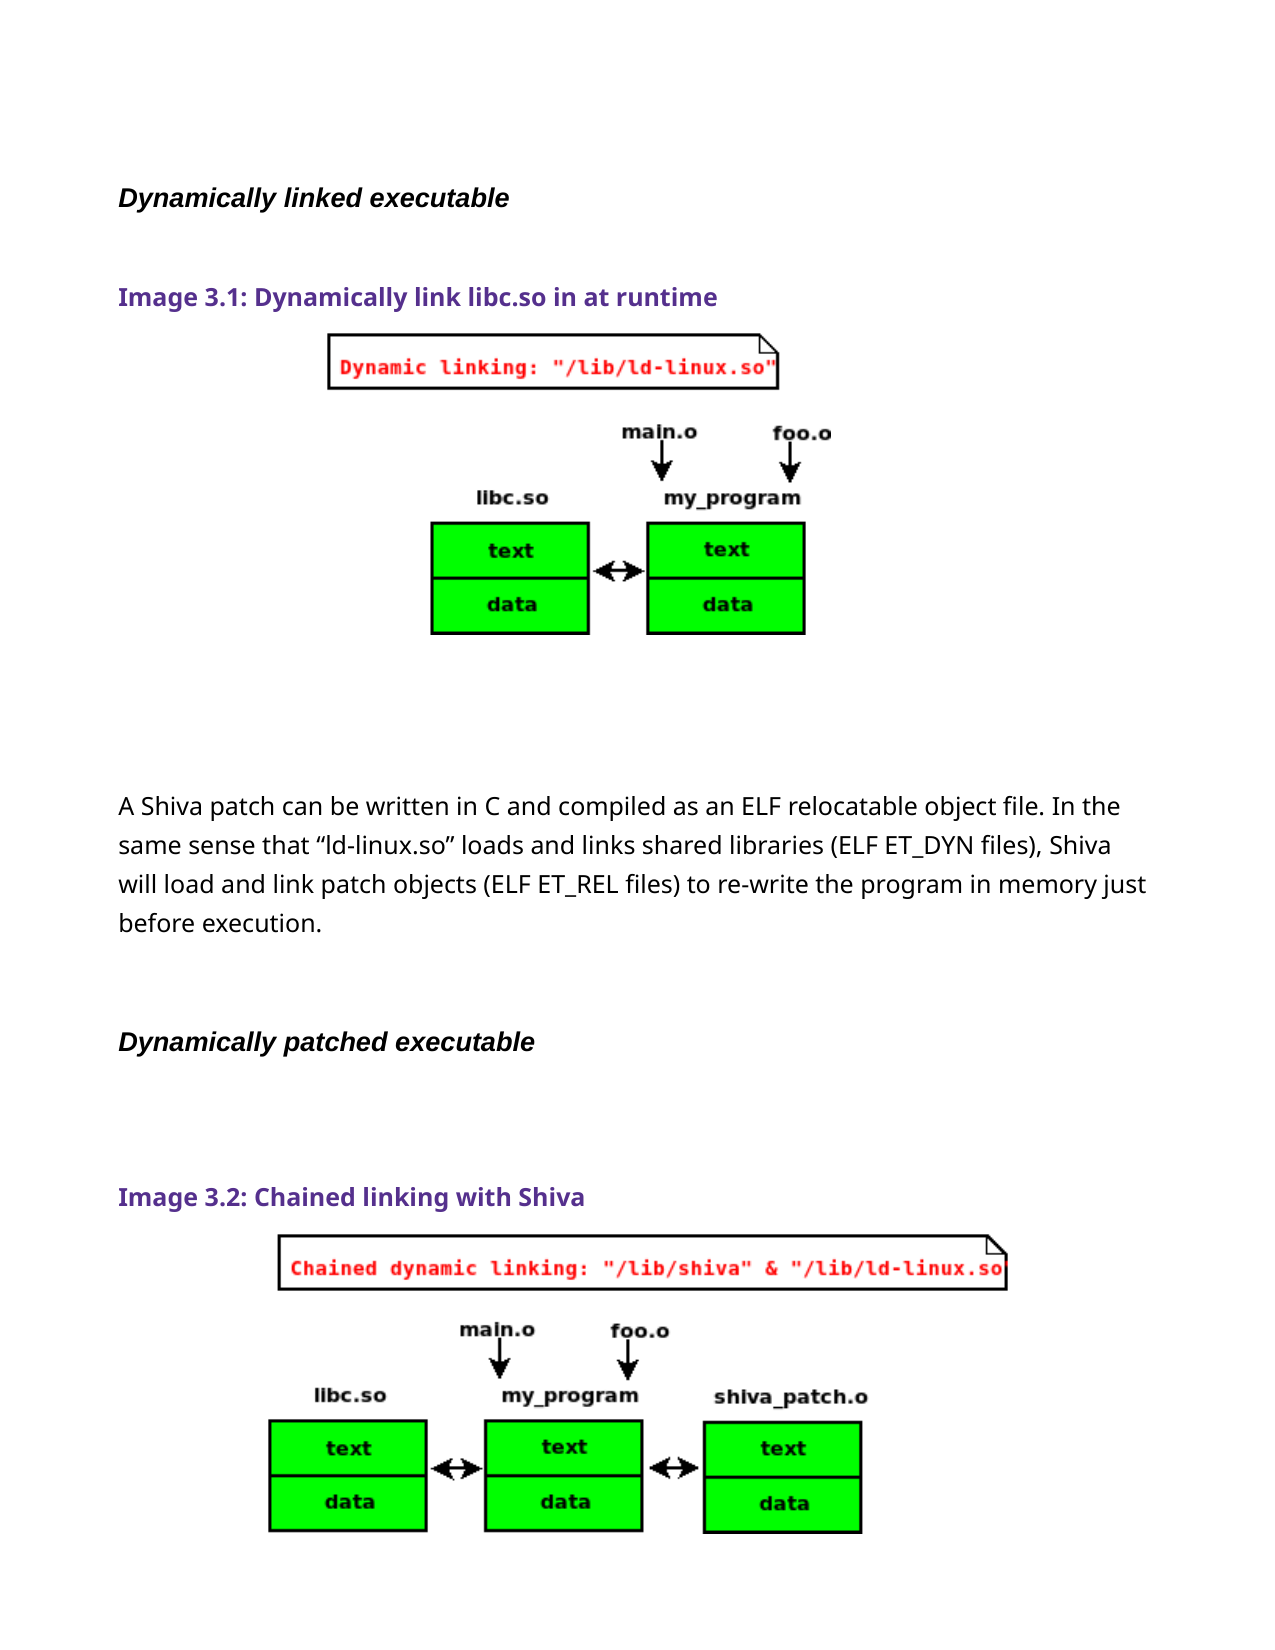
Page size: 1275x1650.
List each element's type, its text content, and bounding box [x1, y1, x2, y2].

text Image 3.1: Dynamically link libc.so in at runtime [118, 279, 1157, 313]
picture [326, 332, 831, 635]
picture [267, 1233, 1008, 1534]
text A Shiva patch can be written in C and compiled as an ELF relocatable object file. In the same sense that “ld-linux.so” loads and links shared libraries (ELF ET_DYN files), Shiva will load and link patch objects (ELF ET_REL files) to re-write the program in memory just before execution. [118, 788, 1157, 940]
subtitle Dynamically patched executable [118, 1026, 1157, 1057]
subtitle Dynamically linked executable [118, 182, 1157, 213]
text Image 3.2: Chained linking with Shiva [118, 1179, 1157, 1213]
